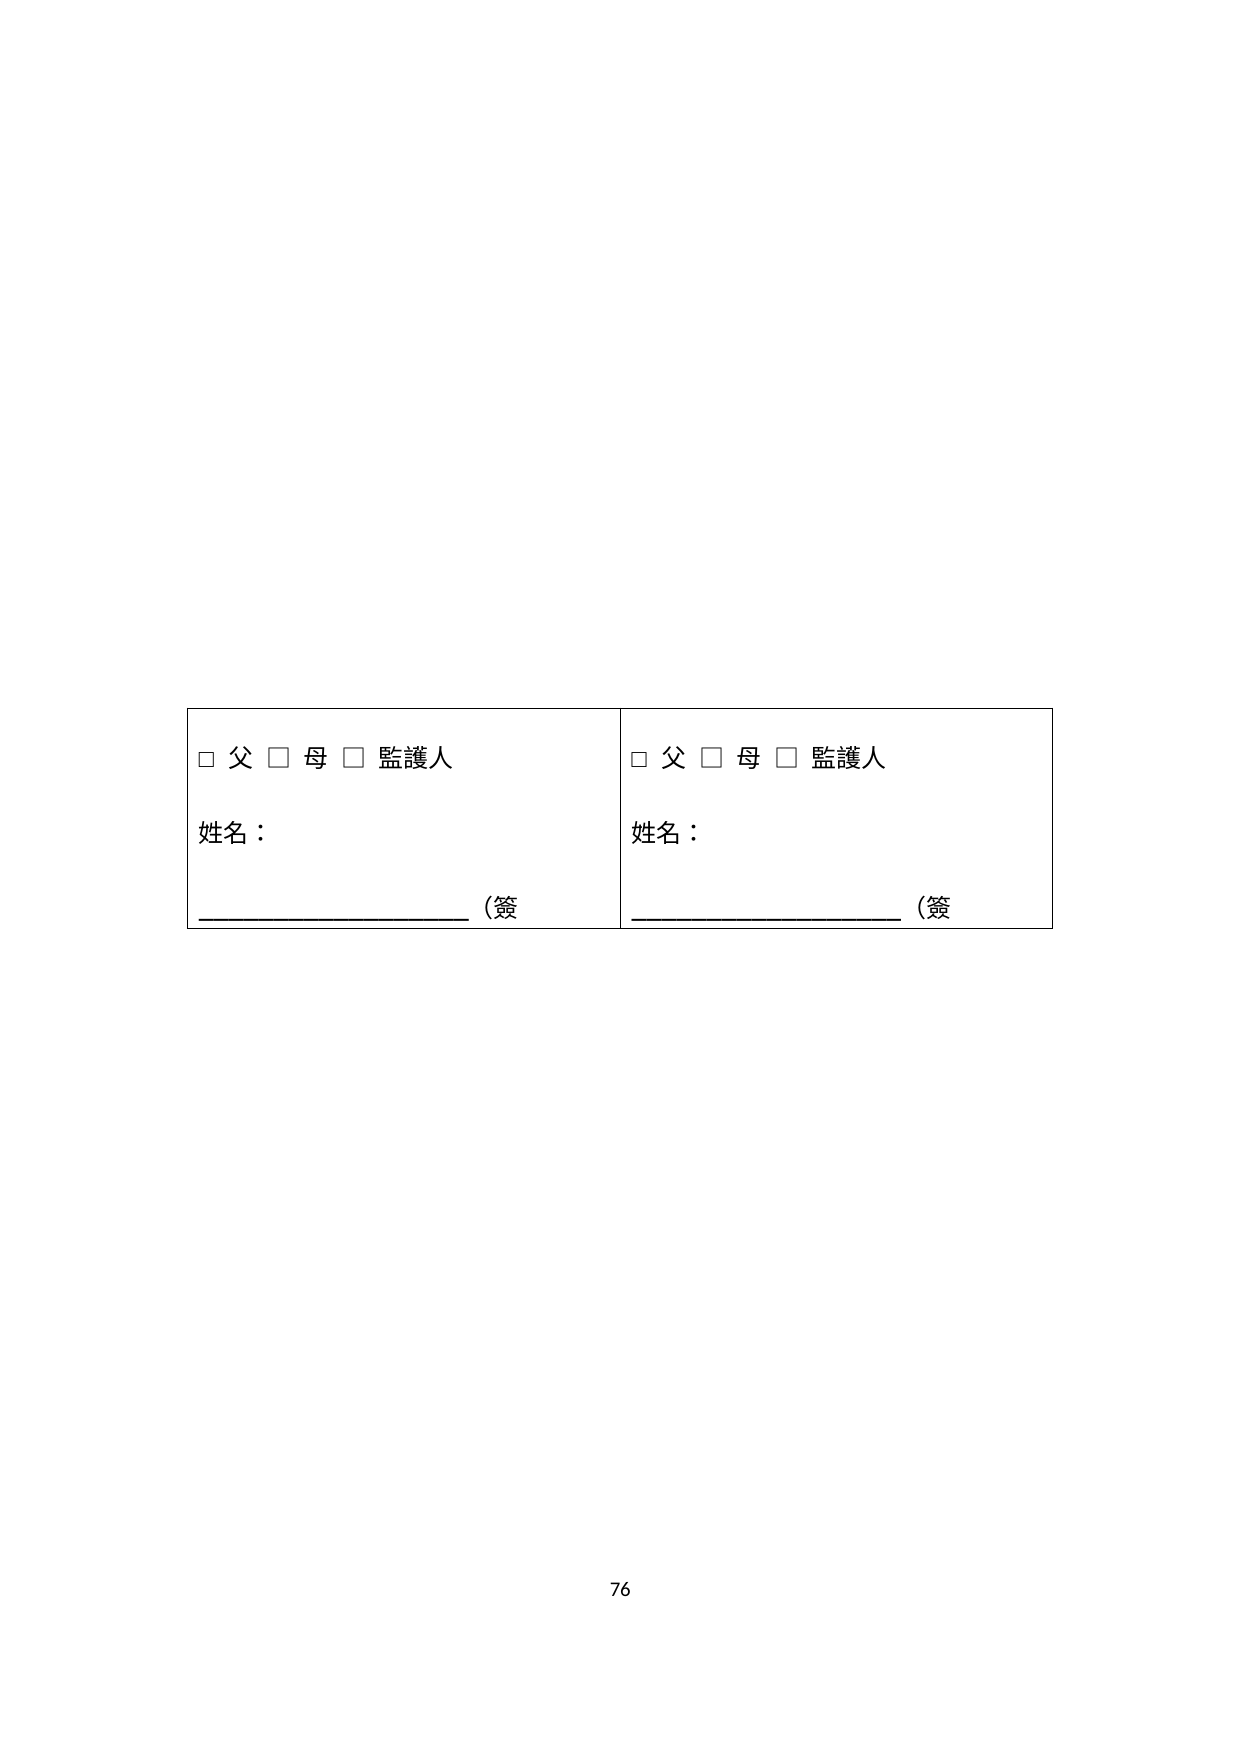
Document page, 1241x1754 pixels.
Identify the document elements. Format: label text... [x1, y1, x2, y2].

table_header □ 父 □ 母 □ 監護人 姓名： __________________（簽 [188, 709, 620, 927]
table_header □ 父 □ 母 □ 監護人 姓名： __________________（簽 [621, 709, 1052, 927]
